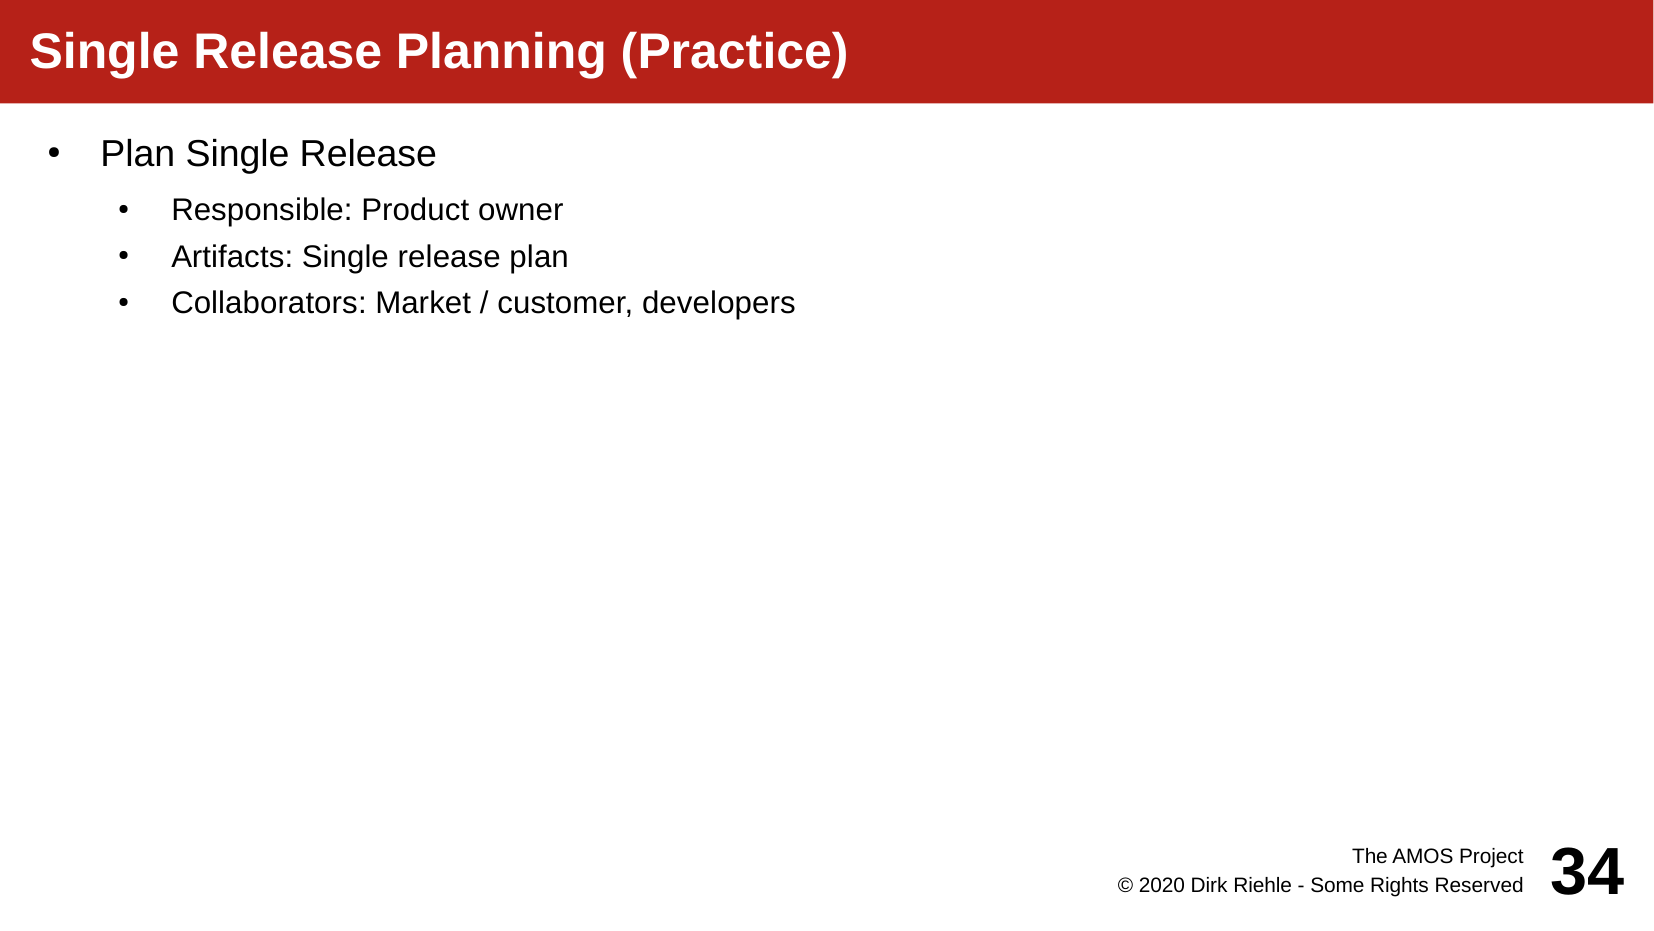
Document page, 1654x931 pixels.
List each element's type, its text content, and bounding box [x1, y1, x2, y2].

title Single Release Planning (Practice) [0, 0, 1654, 104]
list Plan Single Release Responsible: Product owner Artifacts: Single release plan Collaborators: Market / customer, developers [29, 132, 1625, 798]
